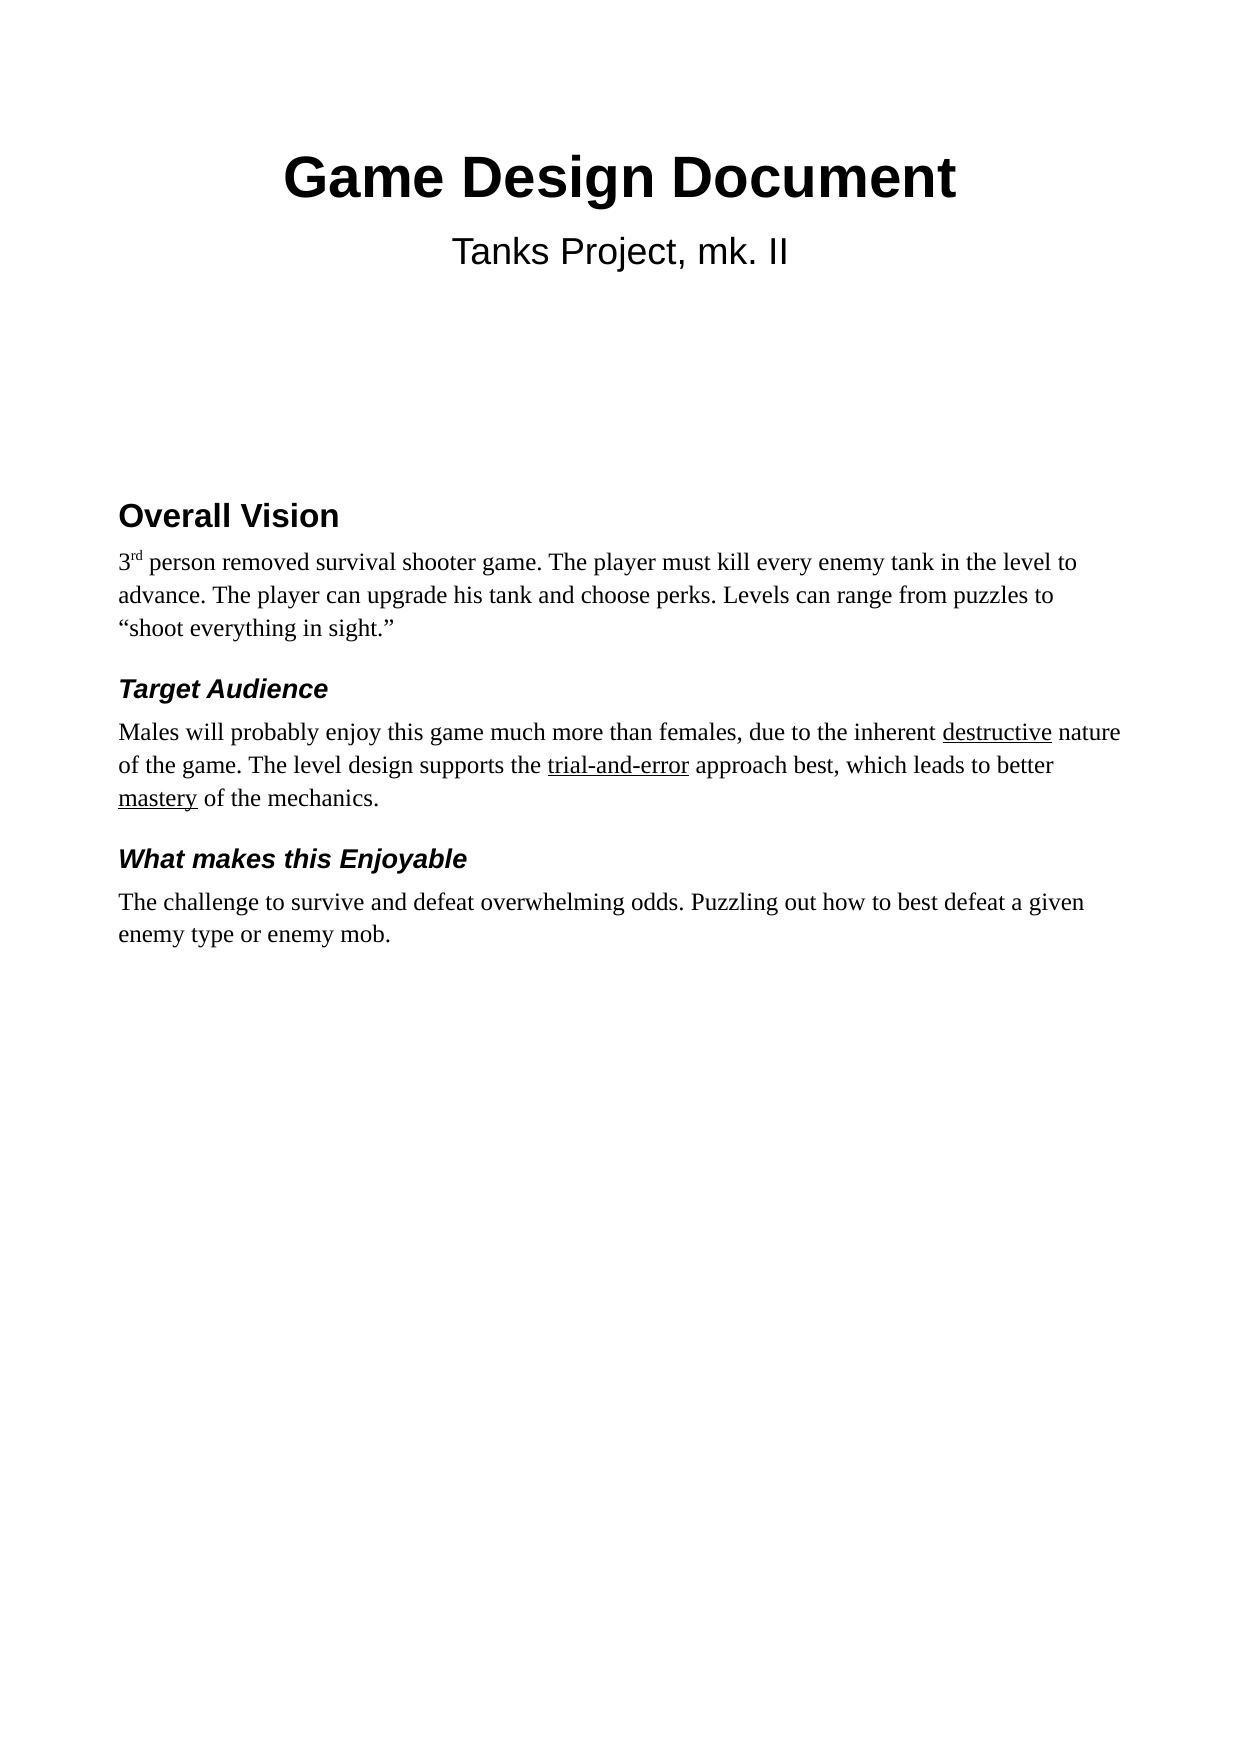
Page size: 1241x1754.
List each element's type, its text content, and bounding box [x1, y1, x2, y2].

subtitle Target Audience [118, 673, 1122, 704]
subtitle Tanks Project, mk. II [118, 229, 1122, 272]
title Game Design Document [118, 143, 1122, 210]
text 3rd person removed survival shooter game. The player must kill every enemy tank in the level to advance. The player can upgrade his tank and choose perks. Levels can range from puzzles to “shoot everything in sight.” [118, 547, 1122, 642]
text The challenge to survive and defeat overwhelming odds. Puzzling out how to best defeat a given enemy type or enemy mob. [118, 887, 1122, 948]
subtitle What makes this Enjoyable [118, 843, 1122, 874]
subtitle Overall Vision [118, 496, 1122, 534]
text Males will probably enjoy this game much more than females, due to the inherent destructive nature of the game. The level design supports the trial-and-error approach best, which leads to better mastery of the mechanics. [118, 717, 1122, 811]
